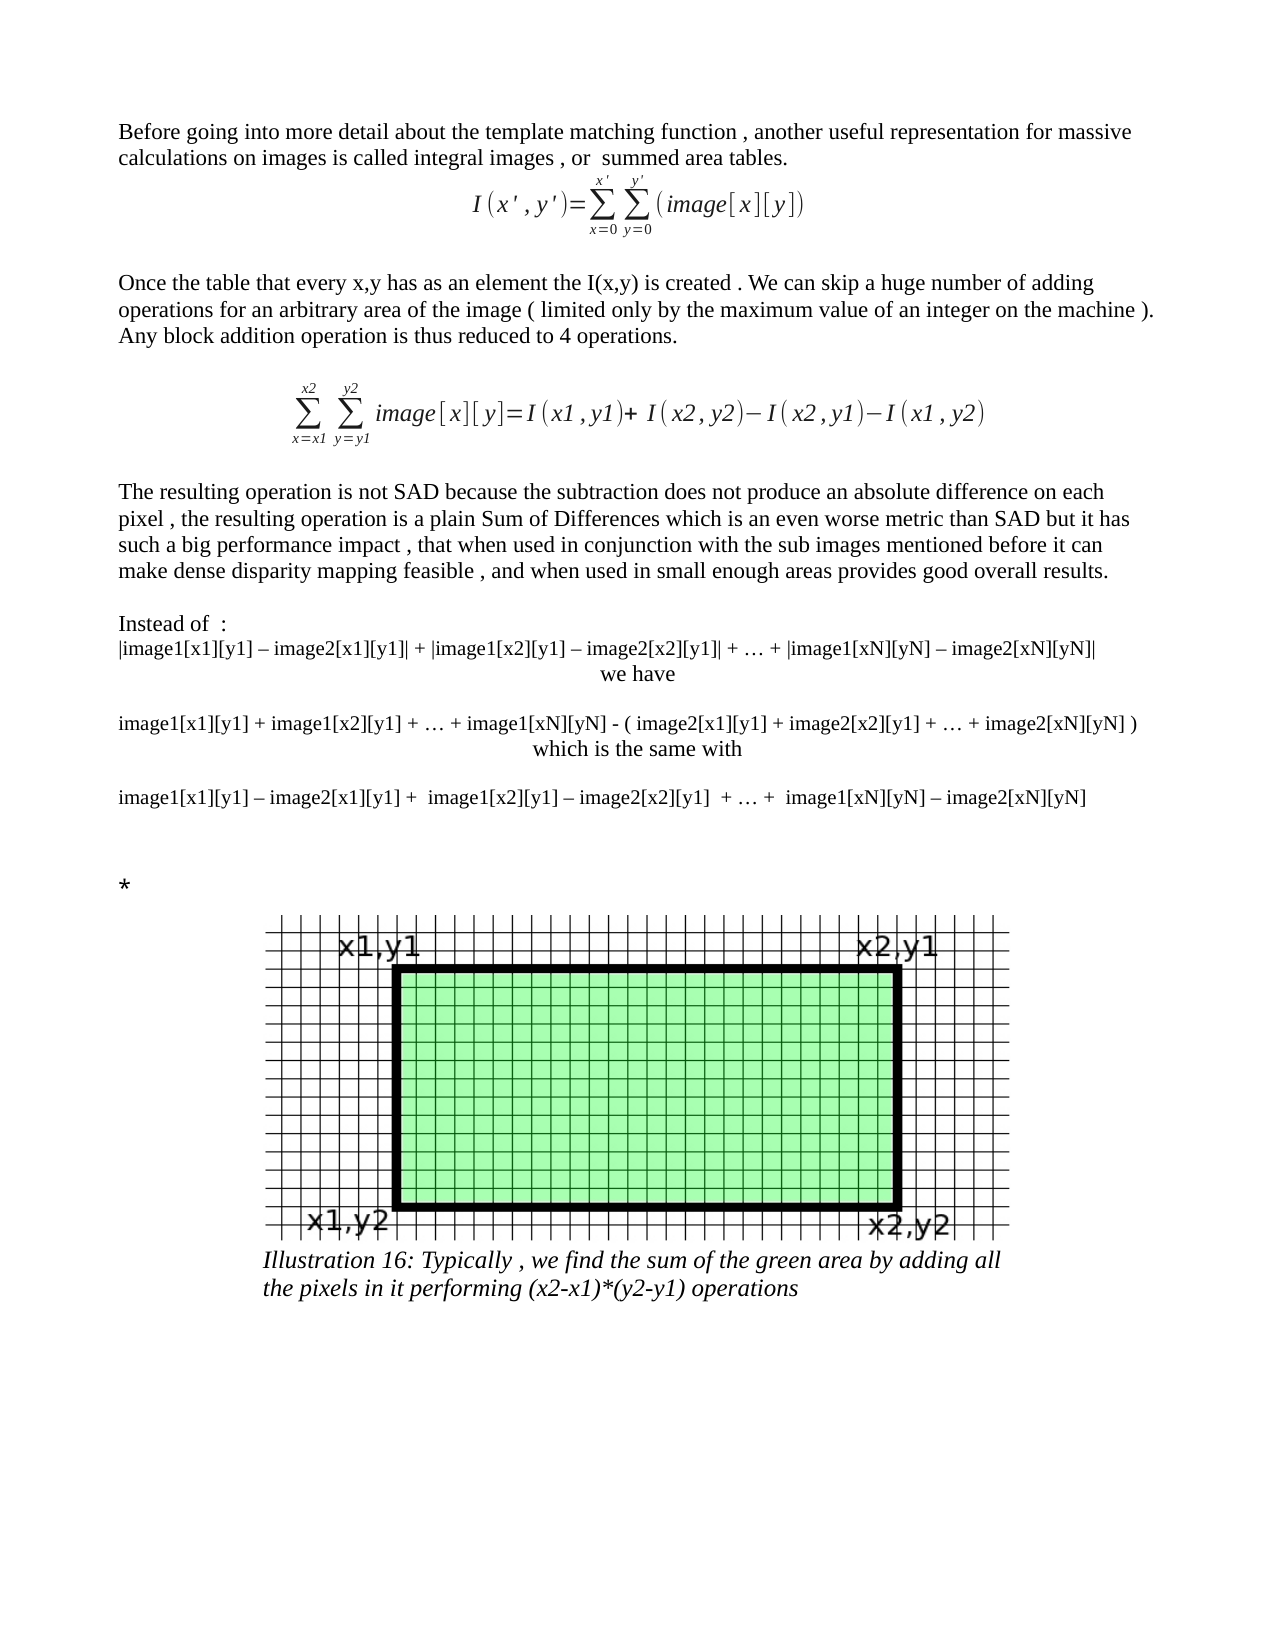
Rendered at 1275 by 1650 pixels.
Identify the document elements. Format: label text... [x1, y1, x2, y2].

text Instead of : [118, 610, 1157, 636]
text Once the table that every x,y has as an element the I(x,y) is created . We can skip a huge number of adding operations for an arbitrary area of the image ( limited only by the maximum value of an integer on the machine ). Any block addition operation is thus reduced to 4 operations. [118, 269, 1157, 348]
text * [118, 872, 1157, 903]
text image1[x1][y1] – image2[x1][y1] + image1[x2][y1] – image2[x2][y1] + … + image1[xN][yN] – image2[xN][yN] [118, 785, 1157, 809]
text which is the same with [118, 735, 1157, 761]
picture [262, 915, 1013, 1245]
text The resulting operation is not SAD because the subtraction does not produce an absolute difference on each pixel , the resulting operation is a plain Sum of Differences which is an even worse metric than SAD but it has such a big performance impact , that when used in conjunction with the sub images mentioned before it can make dense disparity mapping feasible , and when used in small enough areas provides good overall results. [118, 478, 1157, 584]
text image1[x1][y1] + image1[x2][y1] + … + image1[xN][yN] - ( image2[x1][y1] + image2[x2][y1] + … + image2[xN][yN] ) [118, 711, 1157, 735]
text Illustration 16: Typically , we find the sum of the green area by adding all the pixels in it performing (x2-x1)*(y2-y1) operations [263, 1245, 1012, 1302]
text Before going into more detail about the template matching function , another useful representation for massive calculations on images is called integral images , or summed area tables. [118, 118, 1157, 171]
text |image1[x1][y1] – image2[x1][y1]| + |image1[x2][y1] – image2[x2][y1]| + … + |image1[xN][yN] – image2[xN][yN]| [118, 636, 1157, 660]
text we have [118, 660, 1157, 687]
